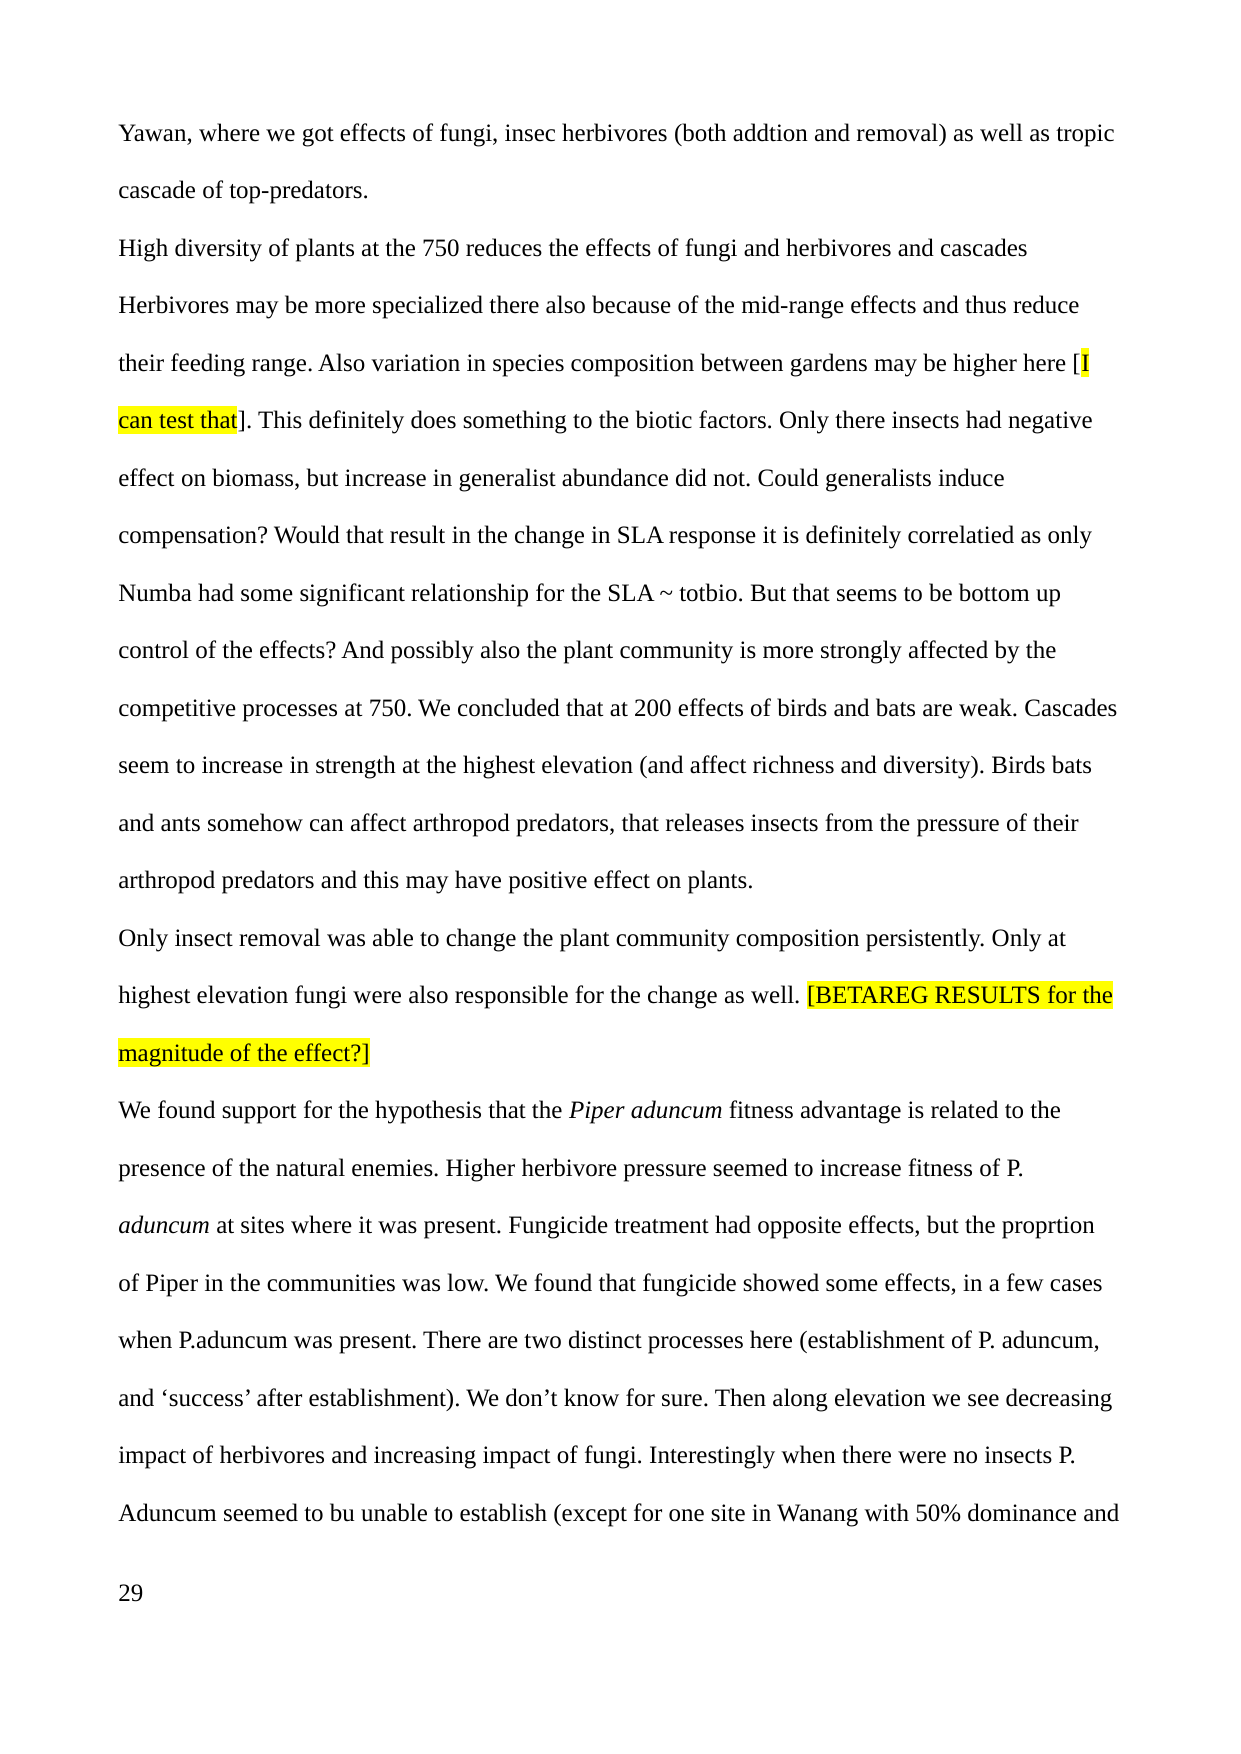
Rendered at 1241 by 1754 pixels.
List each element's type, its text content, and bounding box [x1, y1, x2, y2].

text Yawan, where we got effects of fungi, insec herbivores (both addtion and removal) as well as tropic cascade of top-predators. [118, 118, 1122, 204]
text Only insect removal was able to change the plant community composition persistently. Only at highest elevation fungi were also responsible for the change as well. [BETAREG RESULTS for the magnitude of the effect?] [118, 923, 1122, 1067]
text High diversity of plants at the 750 reduces the effects of fungi and herbivores and cascades Herbivores may be more specialized there also because of the mid-range effects and thus reduce their feeding range. Also variation in species composition between gardens may be higher here [I can test that]. This definitely does something to the biotic factors. Only there insects had negative effect on biomass, but increase in generalist abundance did not. Could generalists induce compensation? Would that result in the change in SLA response it is definitely correlatied as only Numba had some significant relationship for the SLA ~ totbio. But that seems to be bottom up control of the effects? And possibly also the plant community is more strongly affected by the competitive processes at 750. We concluded that at 200 effects of birds and bats are weak. Cascades seem to increase in strength at the highest elevation (and affect richness and diversity). Birds bats and ants somehow can affect arthropod predators, that releases insects from the pressure of their arthropod predators and this may have positive effect on plants. [118, 233, 1122, 894]
text We found support for the hypothesis that the Piper aduncum fitness advantage is related to the presence of the natural enemies. Higher herbivore pressure seemed to increase fitness of P. aduncum at sites where it was present. Fungicide treatment had opposite effects, but the proprtion of Piper in the communities was low. We found that fungicide showed some effects, in a few cases when P.aduncum was present. There are two distinct processes here (establishment of P. aduncum, and ‘success’ after establishment). We don’t know for sure. Then along elevation we see decreasing impact of herbivores and increasing impact of fungi. Interestingly when there were no insects P. Aduncum seemed to bu unable to establish (except for one site in Wanang with 50% dominance and [118, 1096, 1122, 1527]
